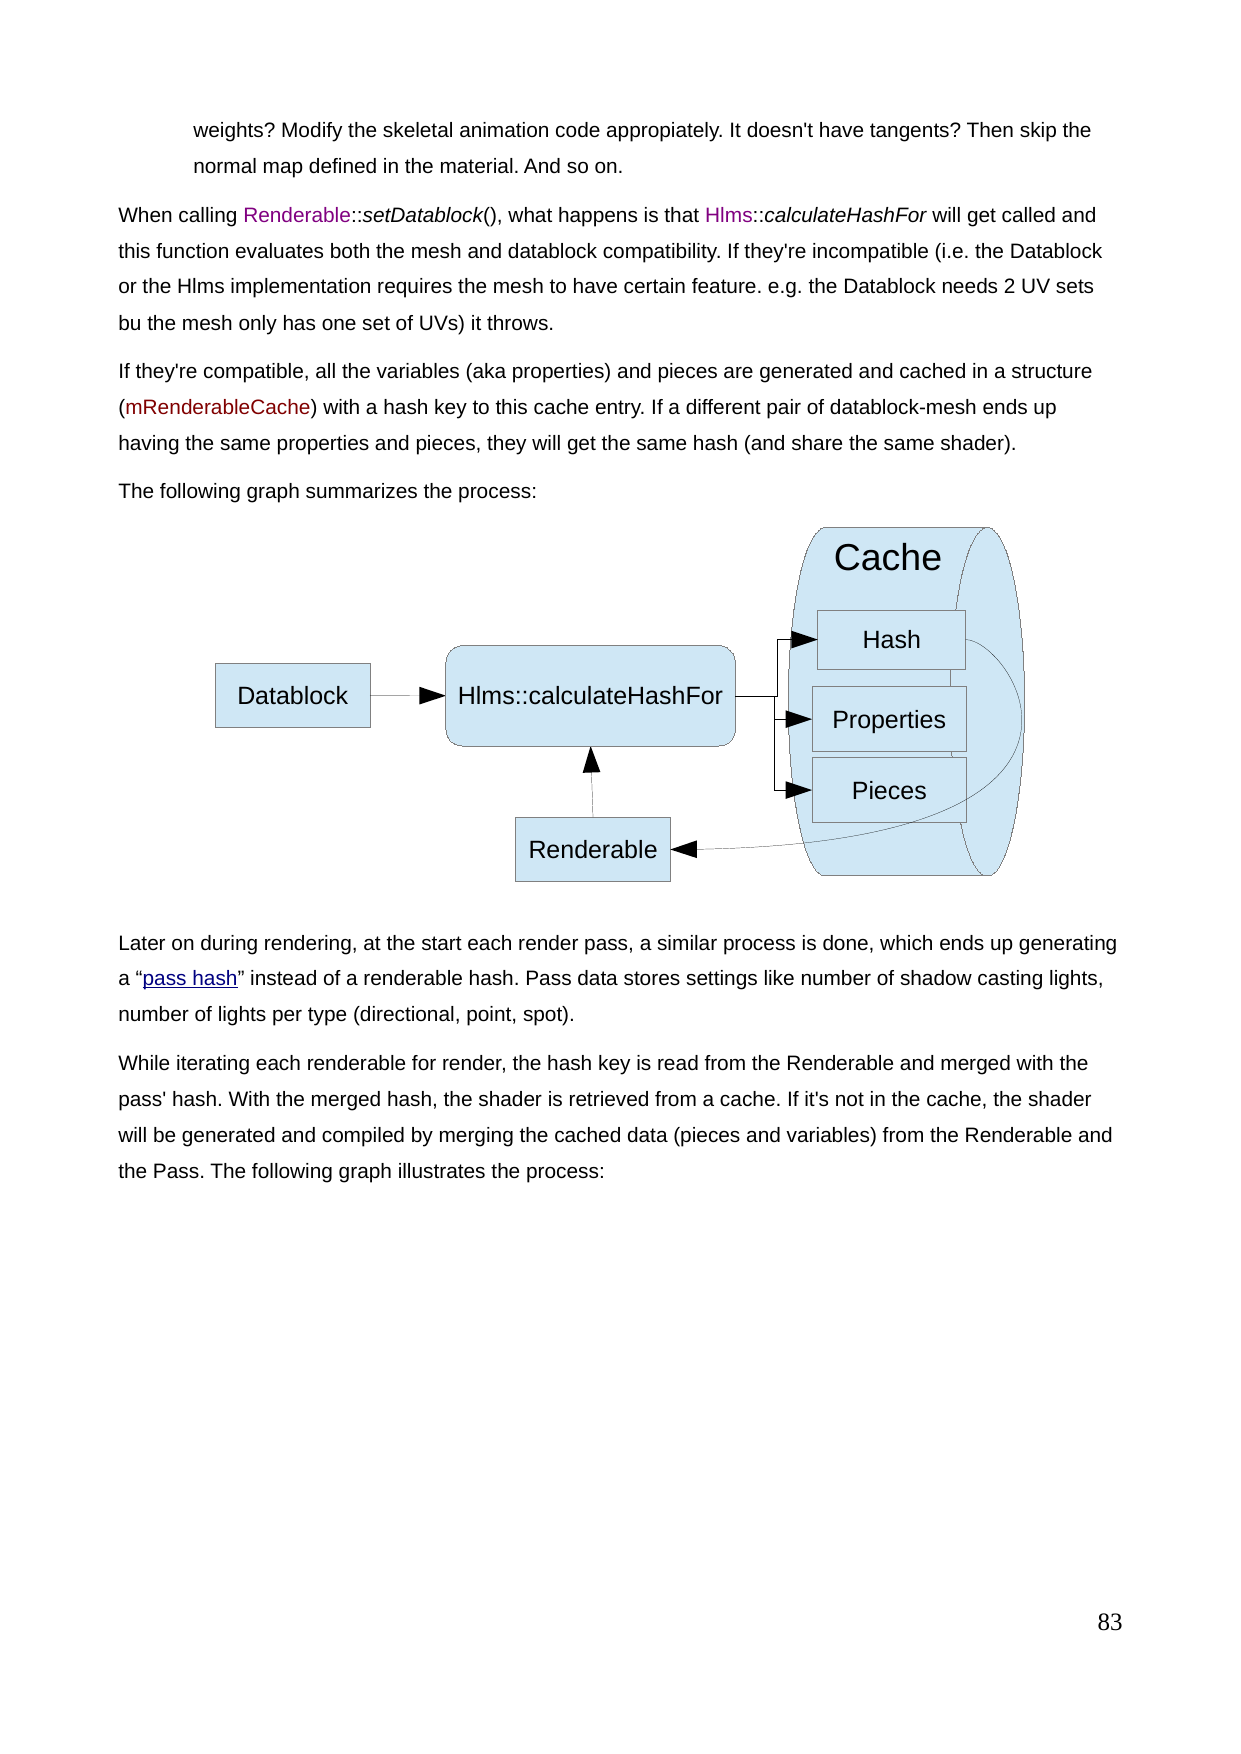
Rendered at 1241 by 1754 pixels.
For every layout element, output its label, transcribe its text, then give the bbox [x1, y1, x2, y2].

list weights? Modify the skeletal animation code appropiately. It doesn't have tangents? Then skip the normal map defined in the material. And so on. [156, 118, 1122, 178]
text If they're compatible, all the variables (aka properties) and pieces are generated and cached in a structure (mRenderableCache) with a hash key to this cache entry. If a different pair of datablock-mesh ends up having the same properties and pieces, they will get the same hash (and share the same shader). [118, 359, 1122, 454]
text The following graph summarizes the process: [118, 479, 1122, 503]
text When calling Renderable::setDatablock(), what happens is that Hlms::calculateHashFor will get called and this function evaluates both the mesh and datablock compatibility. If they're incompatible (i.e. the Datablock or the Hlms implementation requires the mesh to have certain feature. e.g. the Datablock needs 2 UV sets bu the mesh only has one set of UVs) it throws. [118, 202, 1122, 334]
text Later on during rendering, at the start each render pass, a similar process is done, which ends up generating a “pass hash” instead of a renderable hash. Pass data stores settings like number of shadow casting lights, number of lights per type (directional, point, spot). [118, 930, 1122, 1026]
text While iterating each renderable for render, the hash key is read from the Renderable and merged with the pass' hash. With the merged hash, the shader is retrieved from a cache. If it's not in the cache, the shader will be generated and compiled by merging the cached data (pieces and variables) from the Renderable and the Pass. The following graph illustrates the process: [118, 1051, 1122, 1182]
